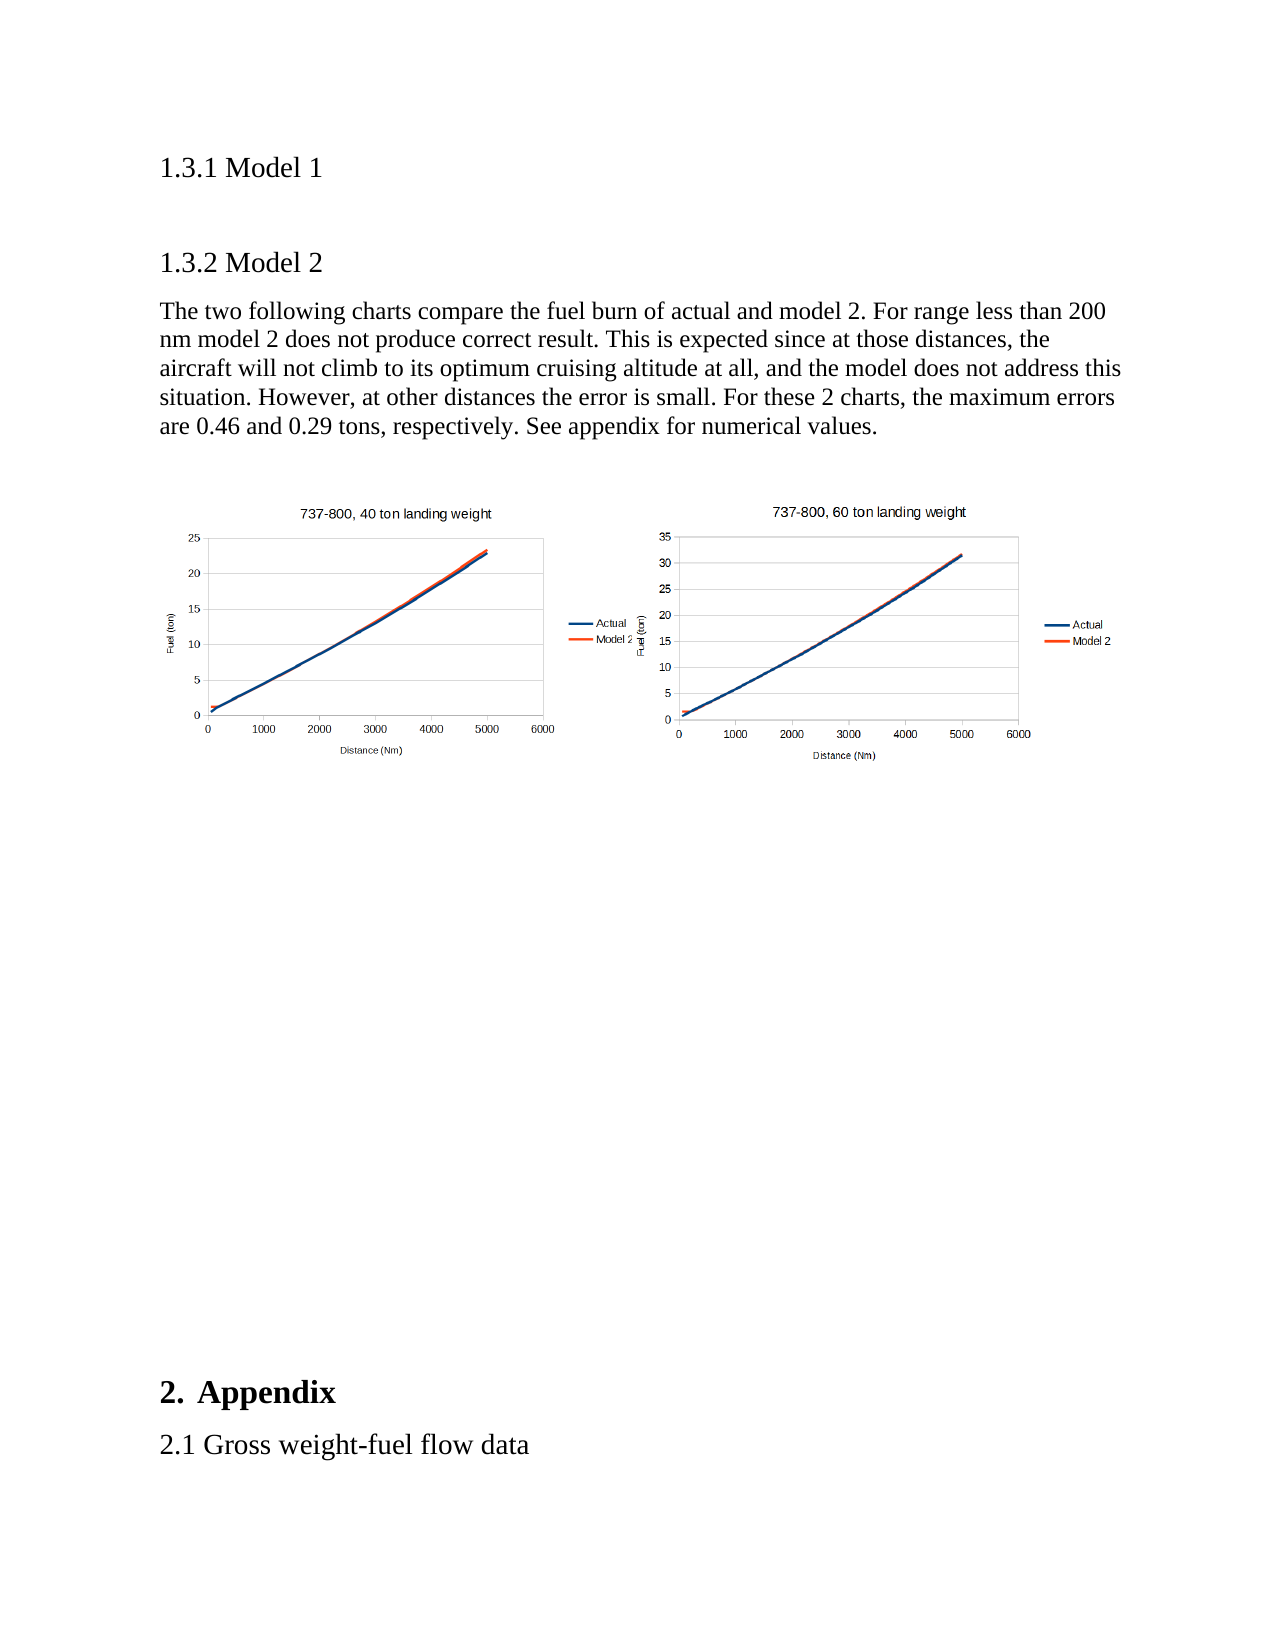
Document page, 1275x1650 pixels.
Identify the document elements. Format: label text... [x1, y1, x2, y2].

picture [159, 501, 1117, 772]
text The two following charts compare the fuel burn of actual and model 2. For range less than 200 nm model 2 does not produce correct result. This is expected since at those distances, the aircraft will not climb to its optimum cruising altitude at all, and the model does not address this situation. However, at other distances the error is small. For these 2 charts, the maximum errors are 0.46 and 0.29 tons, respectively. See appendix for numerical values. [159, 296, 1125, 439]
text 1.3.1 Model 1 [159, 150, 1125, 183]
list Gross weight-fuel flow data [159, 1427, 1125, 1461]
text 1.3.2 Model 2 [159, 246, 1125, 279]
list Appendix [159, 1372, 1125, 1410]
